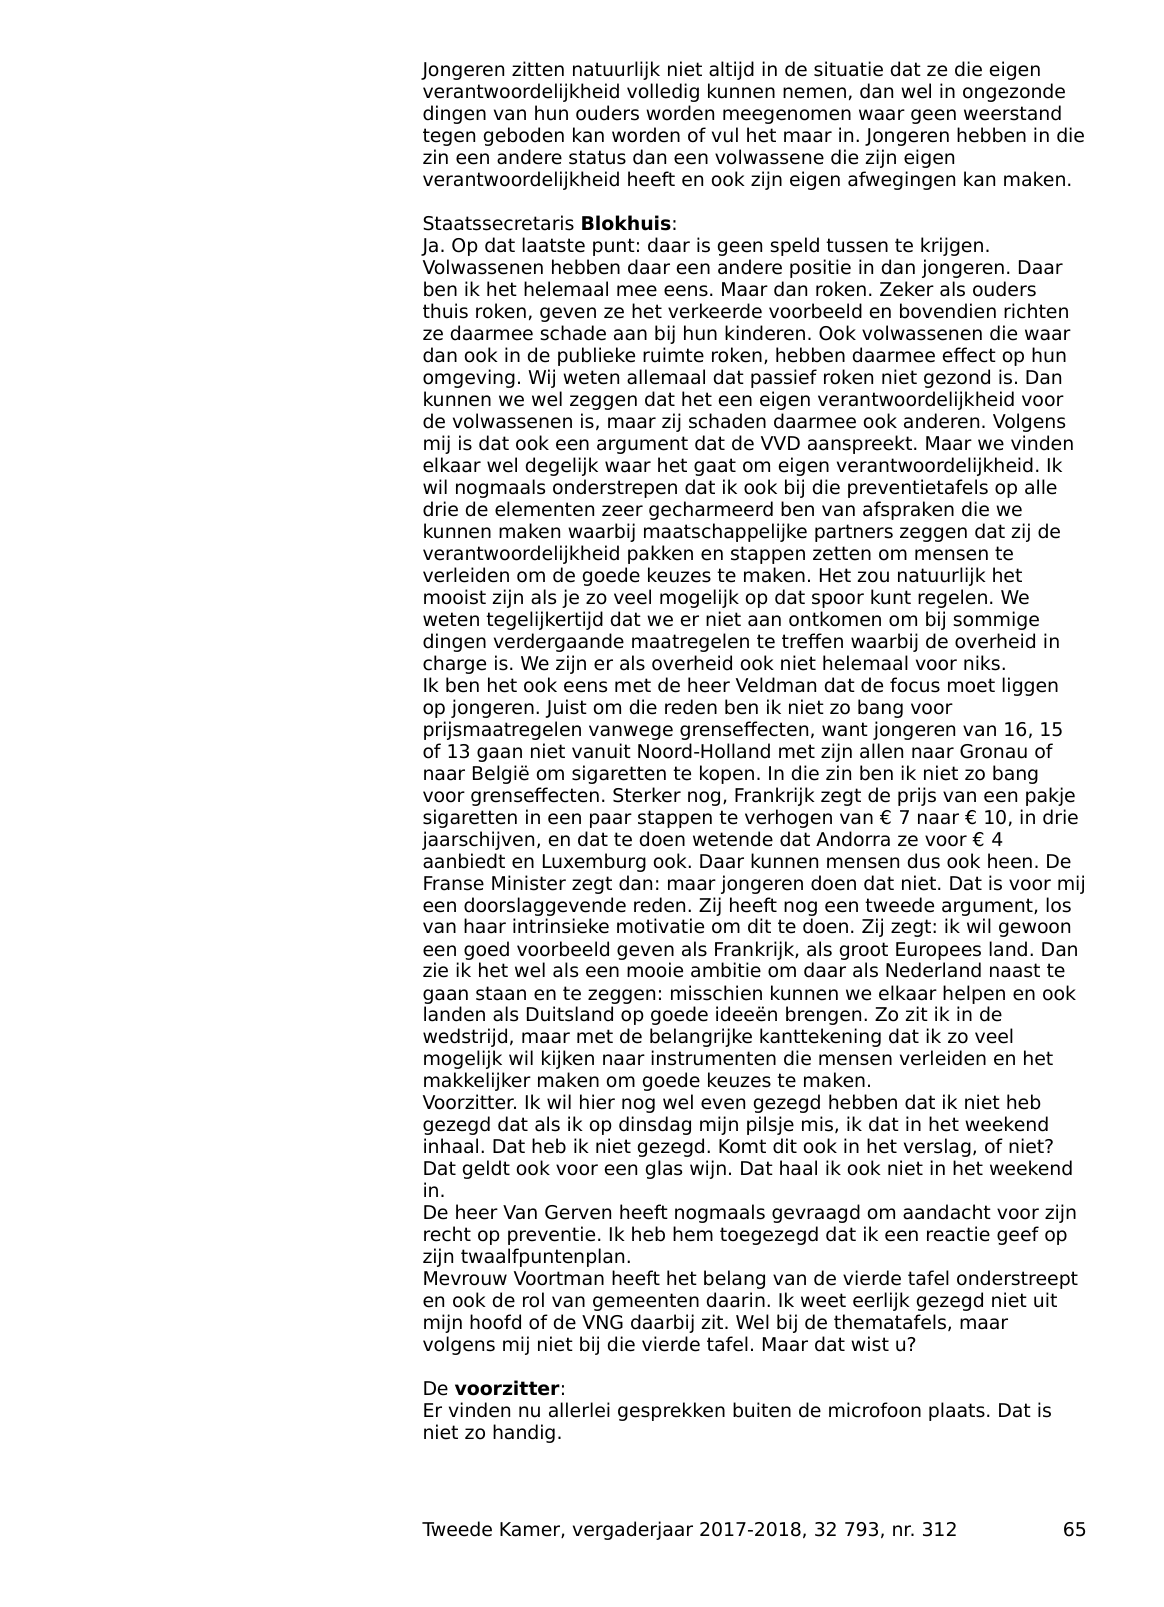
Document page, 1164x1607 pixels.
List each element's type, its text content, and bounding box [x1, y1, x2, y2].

text Jongeren zitten natuurlijk niet altijd in de situatie dat ze die eigen verantwoordelijkheid volledig kunnen nemen, dan wel in ongezonde dingen van hun ouders worden meegenomen waar geen weerstand tegen geboden kan worden of vul het maar in. Jongeren hebben in die zin een andere status dan een volwassene die zijn eigen verantwoordelijkheid heeft en ook zijn eigen afwegingen kan maken. [422, 59, 1087, 191]
text De heer Van Gerven heeft nogmaals gevraagd om aandacht voor zijn recht op preventie. Ik heb hem toegezegd dat ik een reactie geef op zijn twaalfpuntenplan. [422, 1202, 1087, 1268]
text Ik ben het ook eens met de heer Veldman dat de focus moet liggen op jongeren. Juist om die reden ben ik niet zo bang voor prijsmaatregelen vanwege grenseffecten, want jongeren van 16, 15 of 13 gaan niet vanuit Noord-Holland met zijn allen naar Gronau of naar België om sigaretten te kopen. In die zin ben ik niet zo bang voor grenseffecten. Sterker nog, Frankrijk zegt de prijs van een pakje sigaretten in een paar stappen te verhogen van € 7 naar € 10, in drie jaarschijven, en dat te doen wetende dat Andorra ze voor € 4 aanbiedt en Luxemburg ook. Daar kunnen mensen dus ook heen. De Franse Minister zegt dan: maar jongeren doen dat niet. Dat is voor mij een doorslaggevende reden. Zij heeft nog een tweede argument, los van haar intrinsieke motivatie om dit te doen. Zij zegt: ik wil gewoon een goed voorbeeld geven als Frankrijk, als groot Europees land. Dan zie ik het wel als een mooie ambitie om daar als Nederland naast te gaan staan en te zeggen: misschien kunnen we elkaar helpen en ook landen als Duitsland op goede ideeën brengen. Zo zit ik in de wedstrijd, maar met de belangrijke kanttekening dat ik zo veel mogelijk wil kijken naar instrumenten die mensen verleiden en het makkelijker maken om goede keuzes te maken. [422, 675, 1087, 1092]
text Voorzitter. Ik wil hier nog wel even gezegd hebben dat ik niet heb gezegd dat als ik op dinsdag mijn pilsje mis, ik dat in het weekend inhaal. Dat heb ik niet gezegd. Komt dit ook in het verslag, of niet? Dat geldt ook voor een glas wijn. Dat haal ik ook niet in het weekend in. [422, 1092, 1087, 1202]
text Er vinden nu allerlei gesprekken buiten de microfoon plaats. Dat is niet zo handig. [422, 1400, 1087, 1444]
text De voorzitter: [422, 1378, 1087, 1400]
text Ja. Op dat laatste punt: daar is geen speld tussen te krijgen. Volwassenen hebben daar een andere positie in dan jongeren. Daar ben ik het helemaal mee eens. Maar dan roken. Zeker als ouders thuis roken, geven ze het verkeerde voorbeeld en bovendien richten ze daarmee schade aan bij hun kinderen. Ook volwassenen die waar dan ook in de publieke ruimte roken, hebben daarmee effect op hun omgeving. Wij weten allemaal dat passief roken niet gezond is. Dan kunnen we wel zeggen dat het een eigen verantwoordelijkheid voor de volwassenen is, maar zij schaden daarmee ook anderen. Volgens mij is dat ook een argument dat de VVD aanspreekt. Maar we vinden elkaar wel degelijk waar het gaat om eigen verantwoordelijkheid. Ik wil nogmaals onderstrepen dat ik ook bij die preventietafels op alle drie de elementen zeer gecharmeerd ben van afspraken die we kunnen maken waarbij maatschappelijke partners zeggen dat zij de verantwoordelijkheid pakken en stappen zetten om mensen te verleiden om de goede keuzes te maken. Het zou natuurlijk het mooist zijn als je zo veel mogelijk op dat spoor kunt regelen. We weten tegelijkertijd dat we er niet aan ontkomen om bij sommige dingen verdergaande maatregelen te treffen waarbij de overheid in charge is. We zijn er als overheid ook niet helemaal voor niks. [422, 235, 1087, 675]
text Mevrouw Voortman heeft het belang van de vierde tafel onderstreept en ook de rol van gemeenten daarin. Ik weet eerlijk gezegd niet uit mijn hoofd of de VNG daarbij zit. Wel bij de thematafels, maar volgens mij niet bij die vierde tafel. Maar dat wist u? [422, 1268, 1087, 1356]
text Staatssecretaris Blokhuis: [422, 213, 1087, 235]
